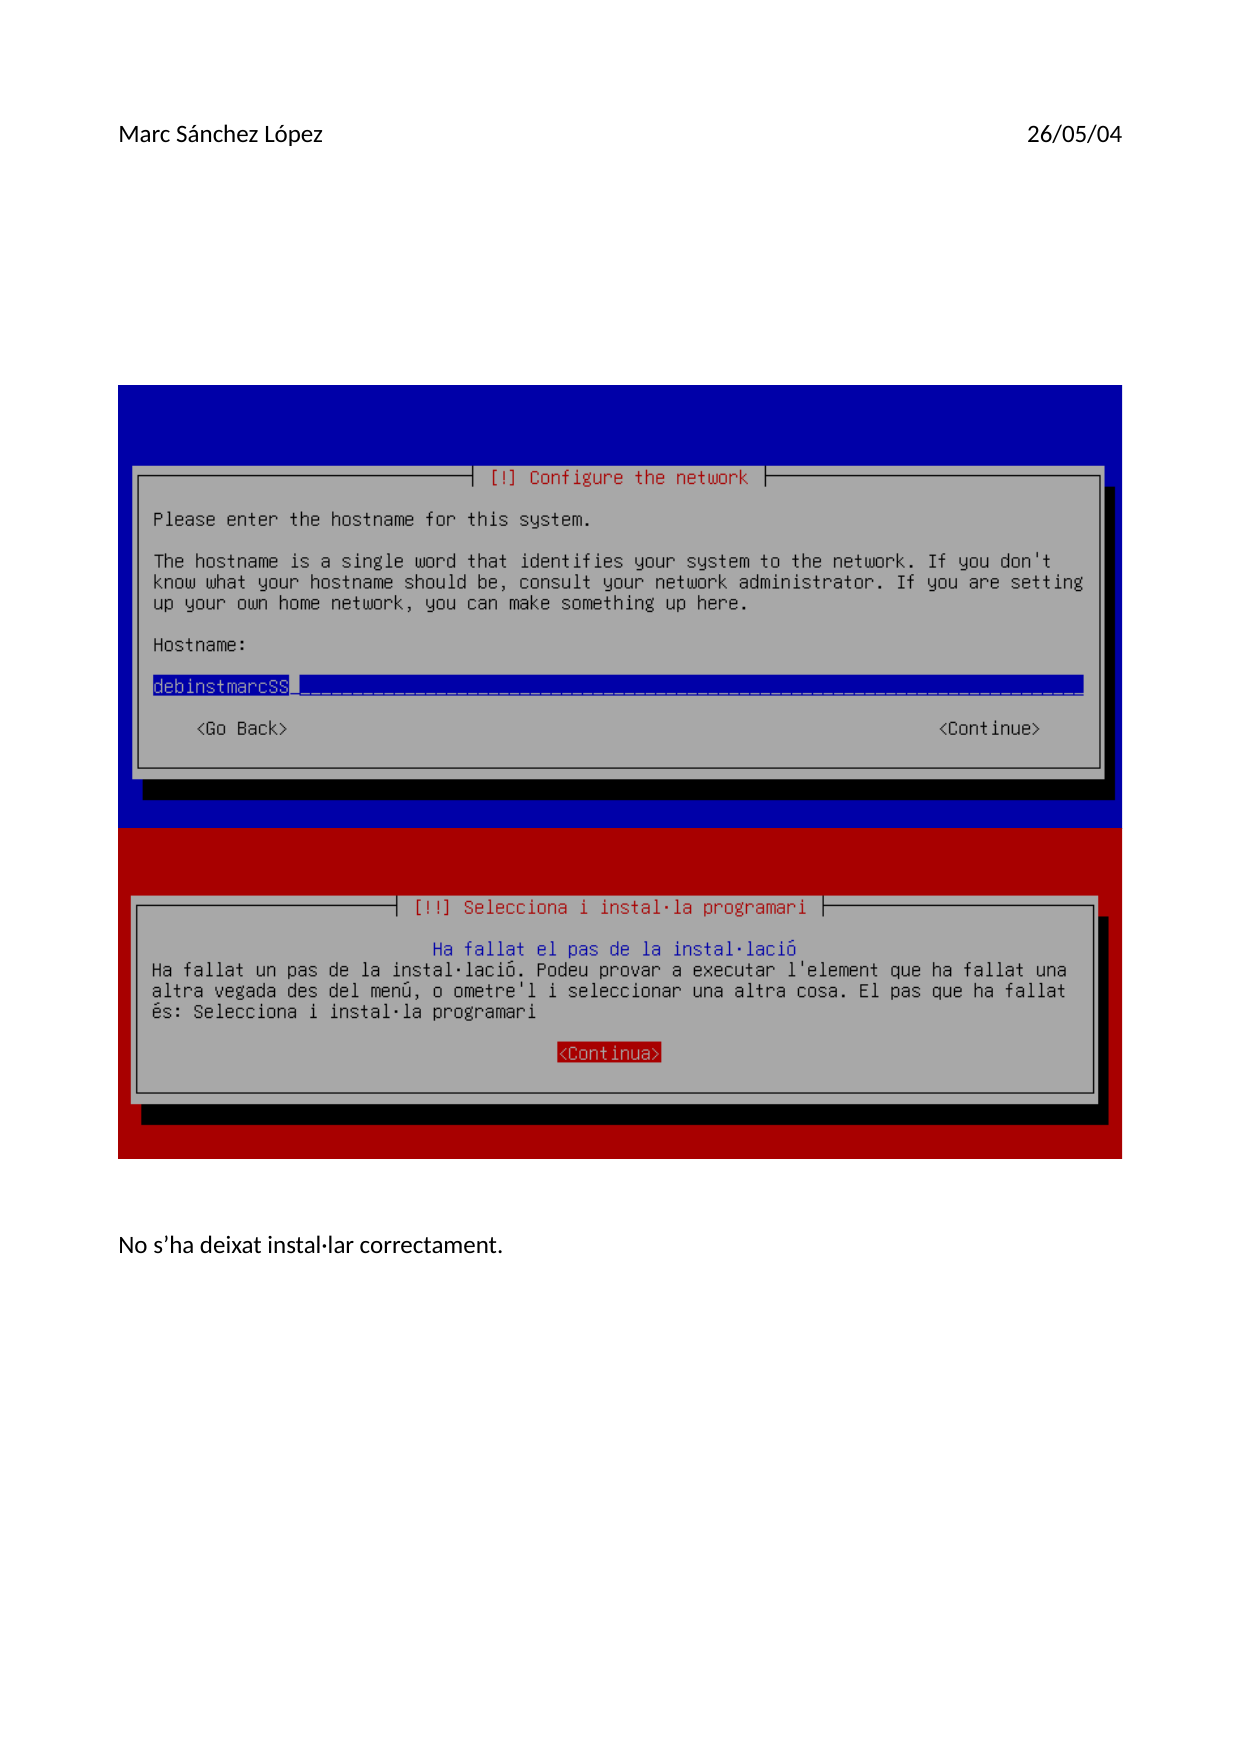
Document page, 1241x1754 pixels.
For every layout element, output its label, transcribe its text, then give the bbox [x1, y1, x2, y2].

picture [118, 385, 1123, 1159]
text [118, 376, 1122, 385]
text No s’ha deixat instal·lar correctament. [118, 1159, 1122, 1259]
